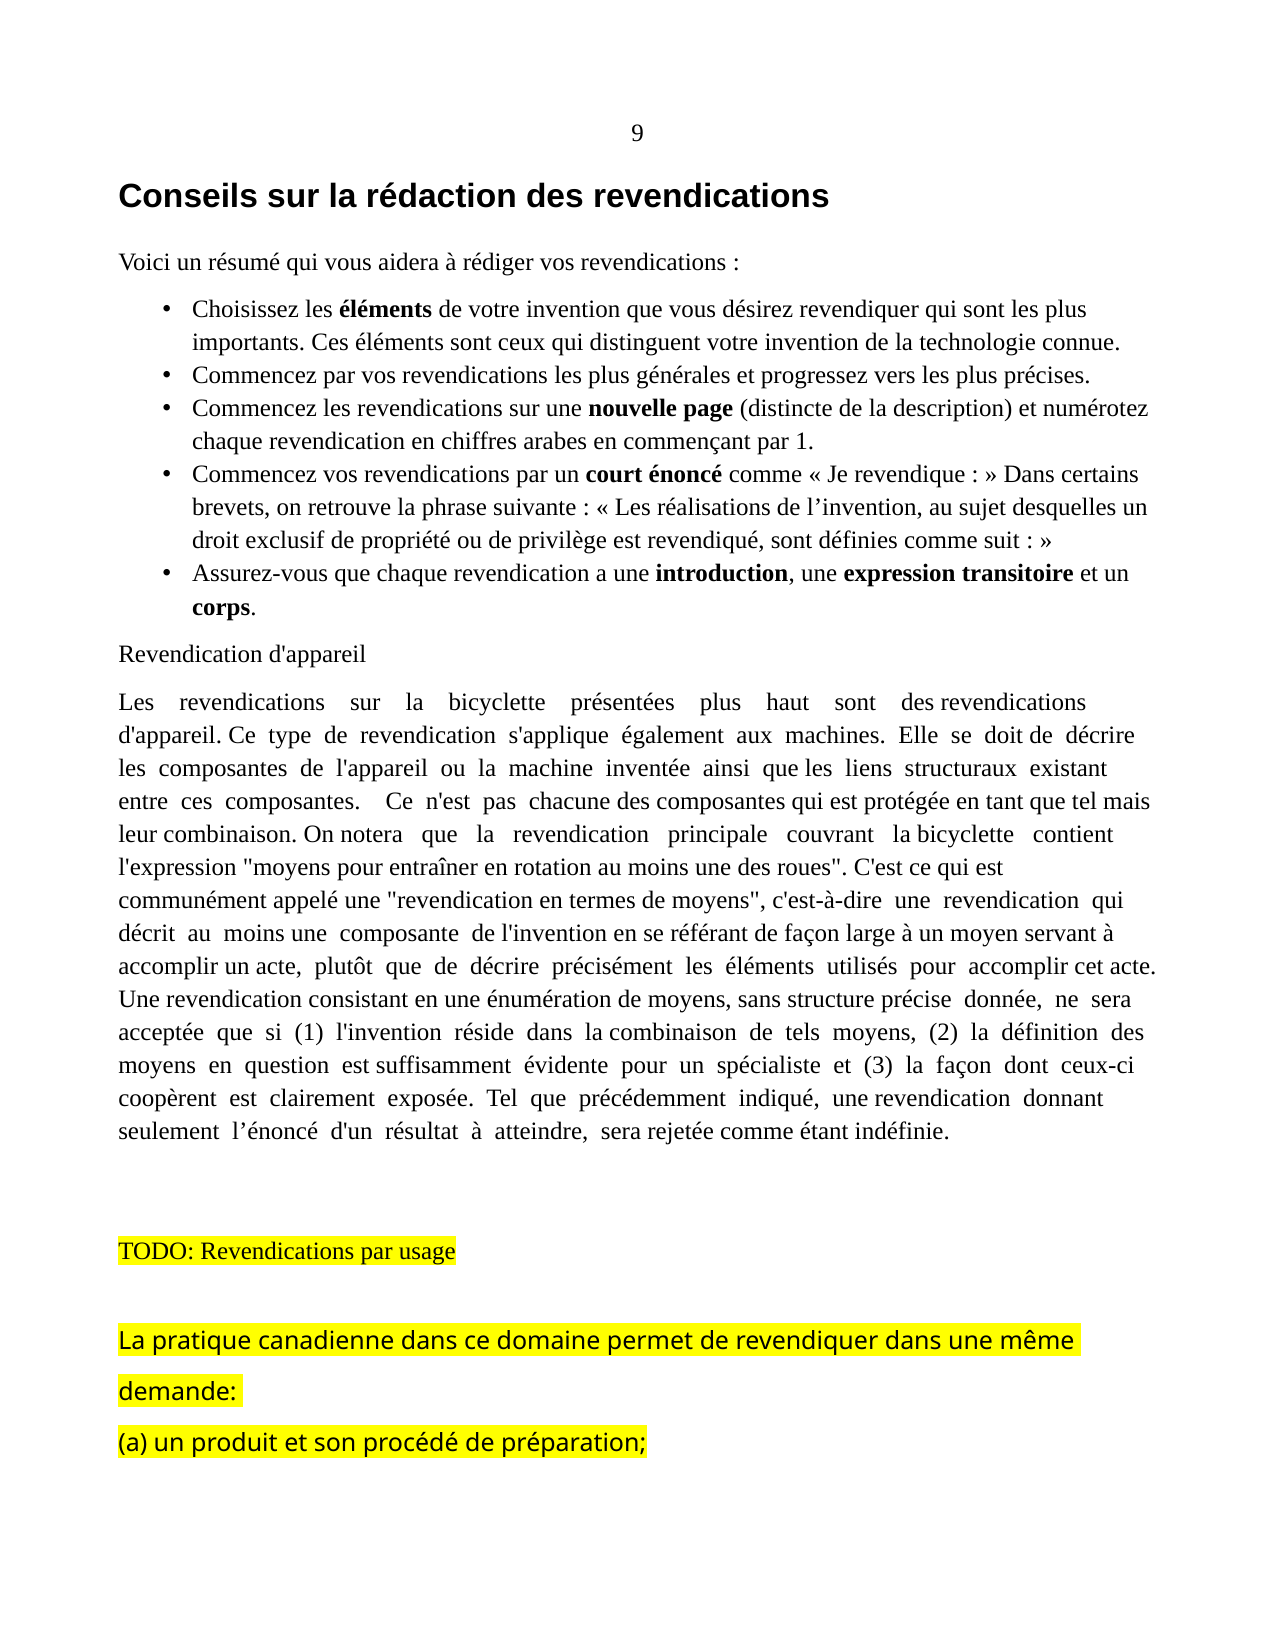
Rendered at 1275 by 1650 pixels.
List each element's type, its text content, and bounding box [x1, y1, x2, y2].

list Choisissez les éléments de votre invention que vous désirez revendiquer qui sont les plus importants. Ces éléments sont ceux qui distinguent votre invention de la technologie connue. [162, 294, 1157, 356]
list Commencez vos revendications par un court énoncé comme « Je revendique : » Dans certains brevets, on retrouve la phrase suivante : « Les réalisations de l’invention, au sujet desquelles un droit exclusif de propriété ou de privilège est revendiqué, sont définies comme suit : » [162, 459, 1157, 554]
text Revendication d'appareil [118, 639, 1157, 668]
text Voici un résumé qui vous aidera à rédiger vos revendications : [118, 247, 1157, 276]
list Assurez-vous que chaque revendication a une introduction, une expression transitoire et un corps. [162, 558, 1157, 620]
text (a) un produit et son procédé de préparation; [118, 1424, 1157, 1458]
text La pratique canadienne dans ce domaine permet de revendiquer dans une même demande: [118, 1322, 1157, 1407]
subtitle Conseils sur la rédaction des revendications [118, 176, 1157, 215]
text Les revendications sur la bicyclette présentées plus haut sont des revendications d'appareil. Ce type de revendication s'applique également aux machines. Elle se doit de décrire les composantes de l'appareil ou la machine inventée ainsi que les liens structuraux existant entre ces composantes. Ce n'est pas chacune des composantes qui est protégée en tant que tel mais leur combinaison. On notera que la revendication principale couvrant la bicyclette contient l'expression "moyens pour entraîner en rotation au moins une des roues". C'est ce qui est communément appelé une "revendication en termes de moyens", c'est-à-dire une revendication qui décrit au moins une composante de l'invention en se référant de façon large à un moyen servant à accomplir un acte, plutôt que de décrire précisément les éléments utilisés pour accomplir cet acte. Une revendication consistant en une énumération de moyens, sans structure précise donnée, ne sera acceptée que si (1) l'invention réside dans la combinaison de tels moyens, (2) la définition des moyens en question est suffisamment évidente pour un spécialiste et (3) la façon dont ceux-ci coopèrent est clairement exposée. Tel que précédemment indiqué, une revendication donnant seulement l’énoncé d'un résultat à atteindre, sera rejetée comme étant indéfinie. [118, 687, 1157, 1145]
list Commencez les revendications sur une nouvelle page (distincte de la description) et numérotez chaque revendication en chiffres arabes en commençant par 1. [162, 393, 1157, 455]
text TODO: Revendications par usage [118, 1236, 1157, 1265]
list Commencez par vos revendications les plus générales et progressez vers les plus précises. [162, 360, 1157, 389]
